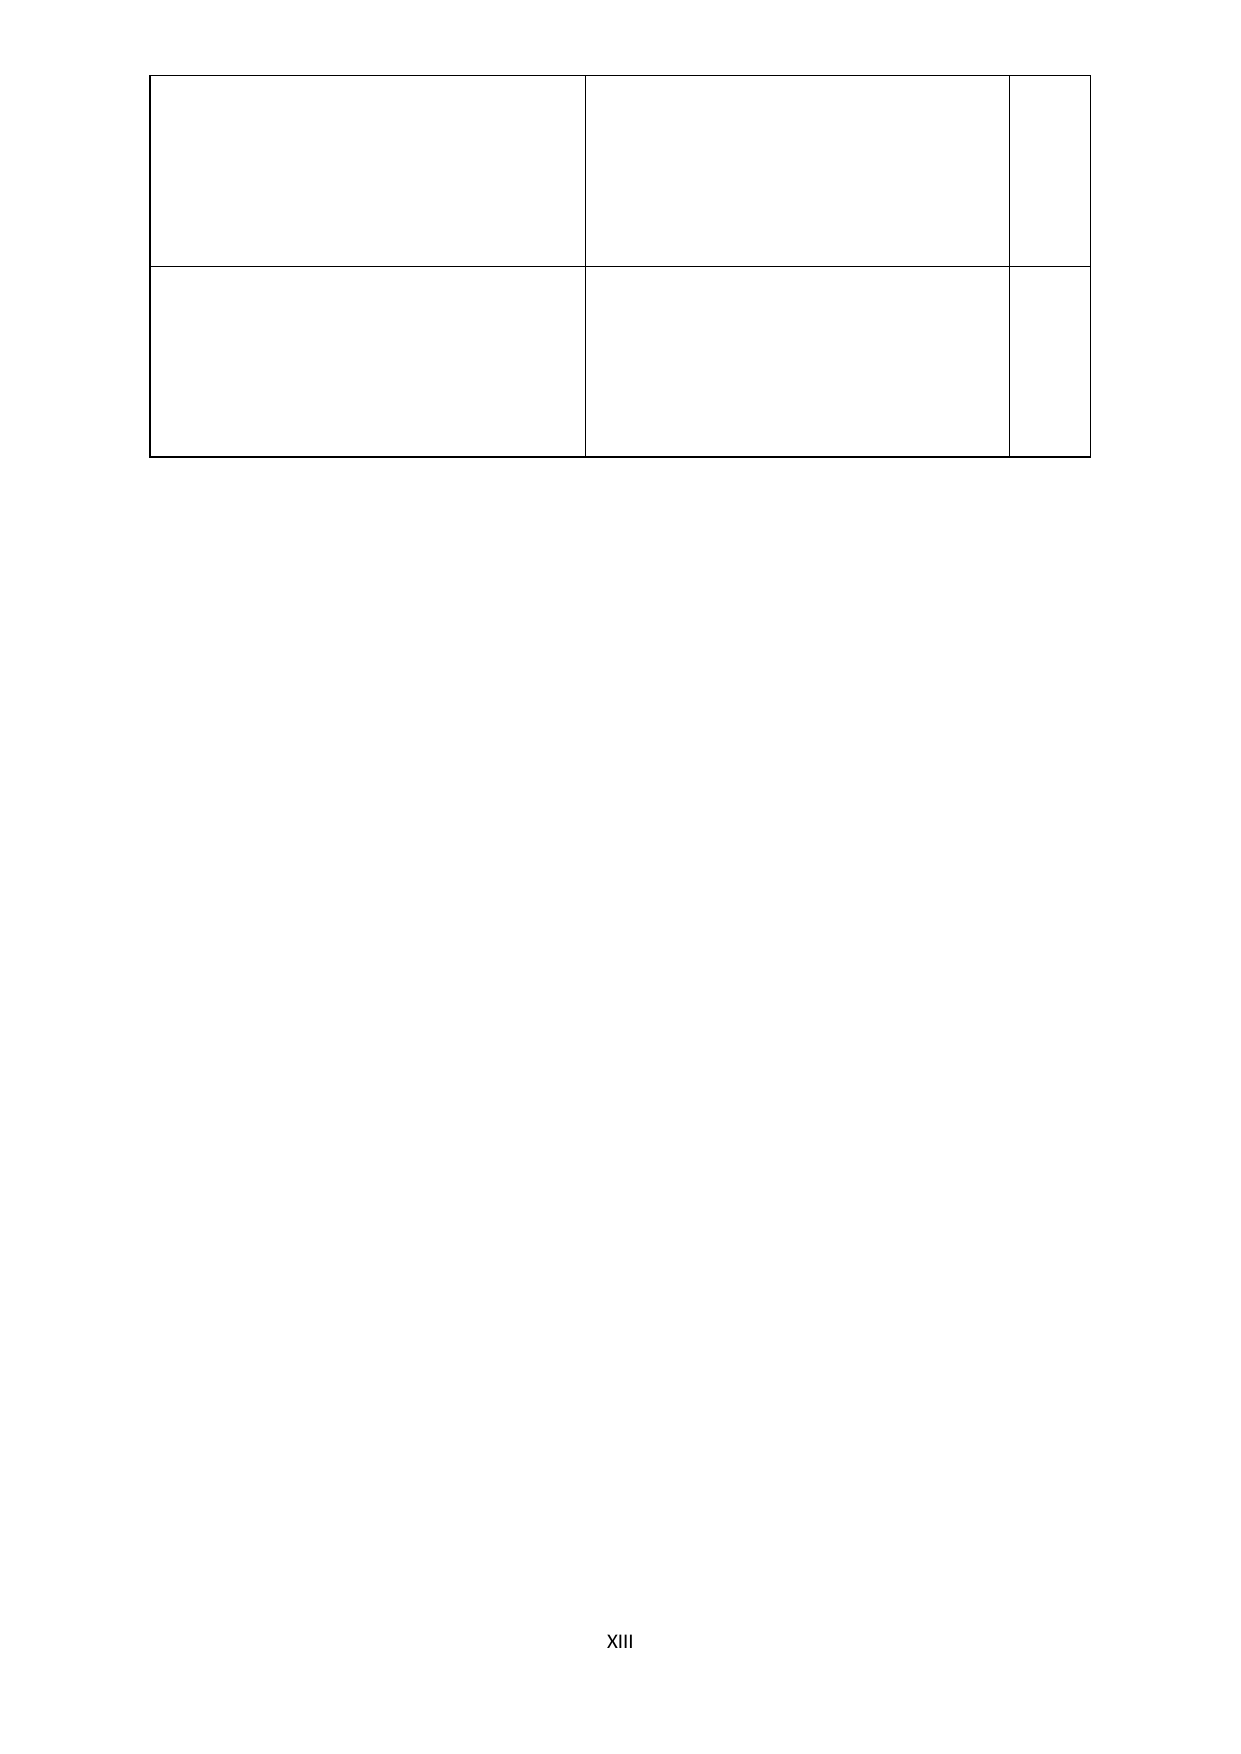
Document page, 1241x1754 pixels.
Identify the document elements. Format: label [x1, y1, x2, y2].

table_cell [151, 267, 585, 456]
table_cell [1010, 76, 1090, 266]
table_cell [151, 76, 585, 266]
table_cell [1010, 267, 1090, 456]
table_cell [586, 267, 1009, 456]
table_cell [586, 76, 1009, 266]
